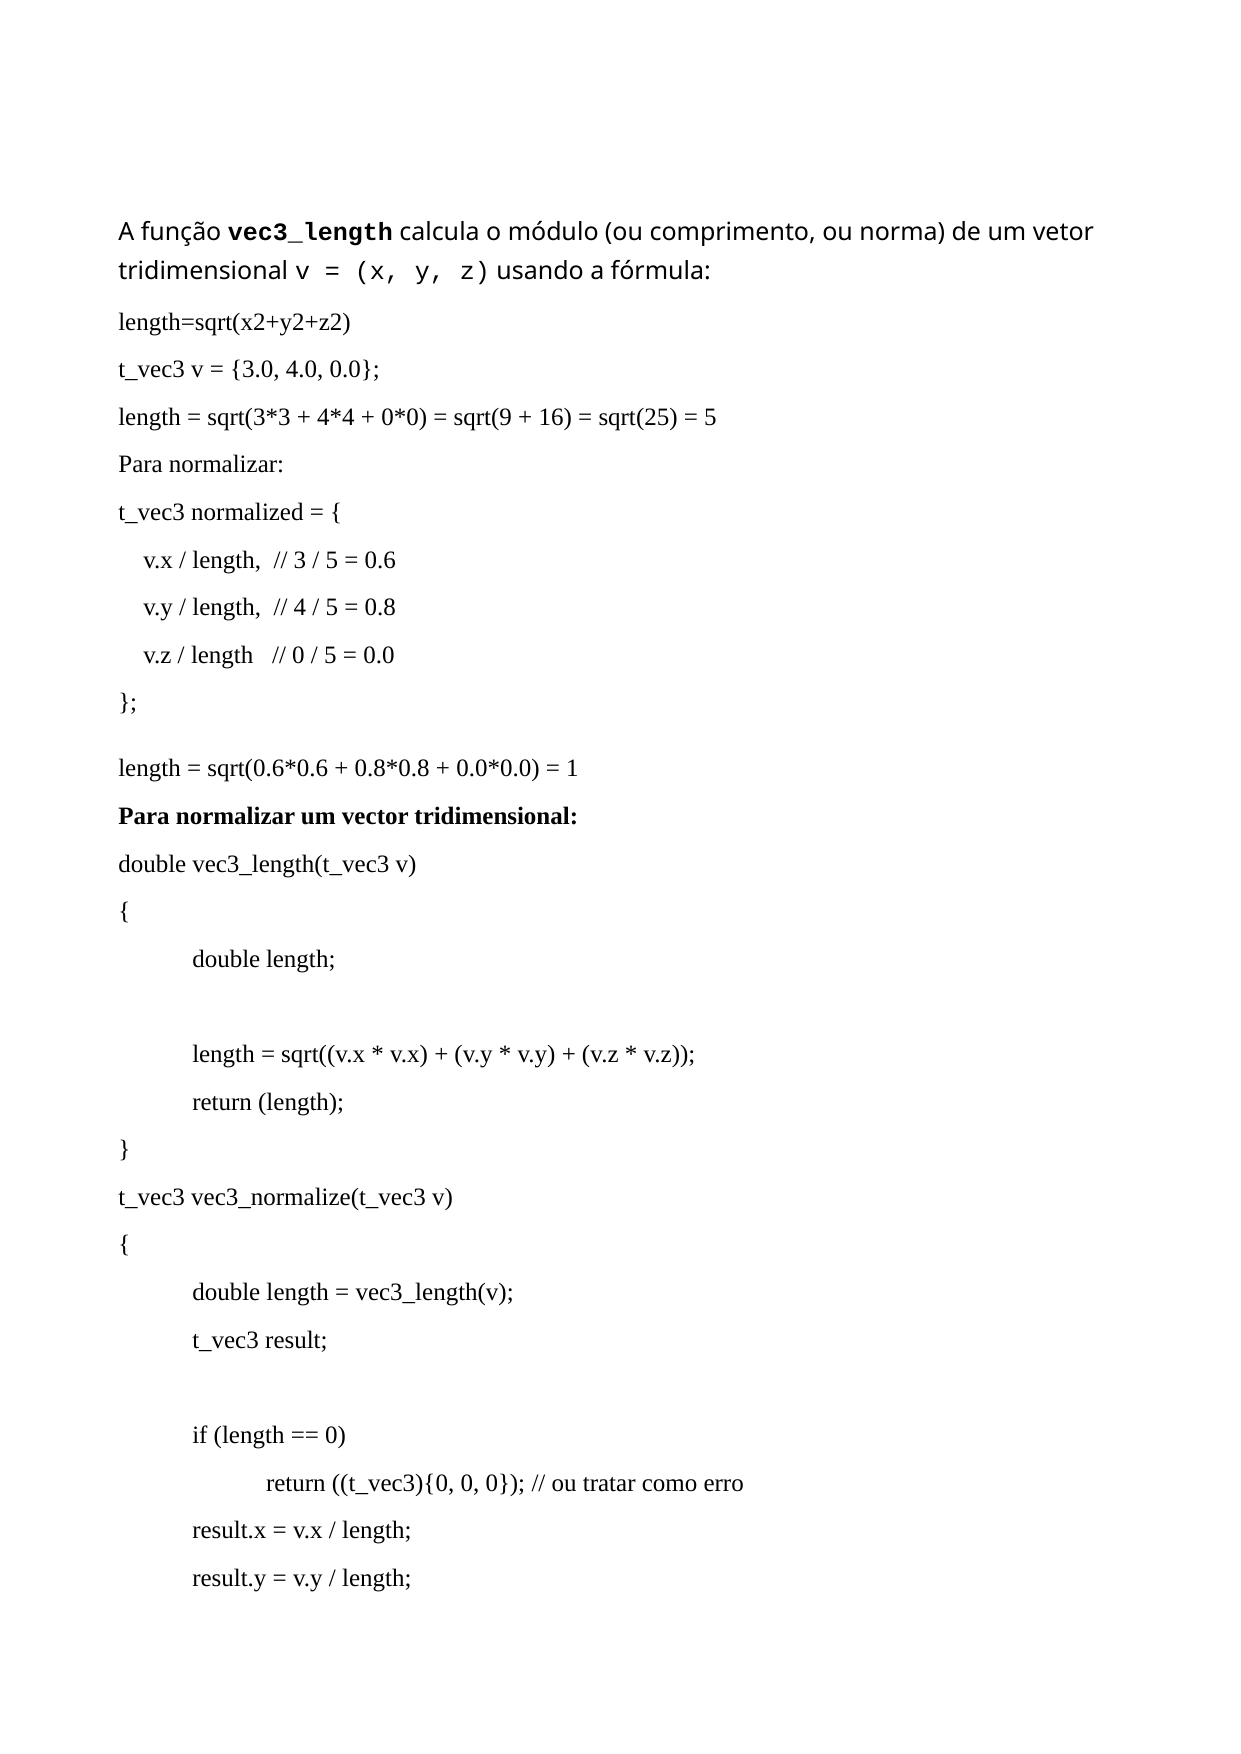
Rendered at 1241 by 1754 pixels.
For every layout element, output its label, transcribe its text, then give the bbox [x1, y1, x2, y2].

text { [118, 1229, 1122, 1258]
text t_vec3 result; [118, 1325, 1122, 1353]
text }; length = sqrt(0.6*0.6 + 0.8*0.8 + 0.0*0.0) = 1 [118, 687, 1122, 782]
text result.x = v.x / length; [118, 1515, 1122, 1544]
text return (length); [118, 1087, 1122, 1116]
text t_vec3 normalized = { [118, 497, 1122, 526]
text length = sqrt(3*3 + 4*4 + 0*0) = sqrt(9 + 16) = sqrt(25) = 5 [118, 402, 1122, 431]
text if (length == 0) [118, 1420, 1122, 1449]
text length=sqrt(x2+y2+z2) [118, 307, 1122, 335]
text v.z / length // 0 / 5 = 0.0 [118, 640, 1122, 669]
text double length; [118, 944, 1122, 973]
text { [118, 896, 1122, 925]
text Para normalizar: [118, 449, 1122, 478]
text length = sqrt((v.x * v.x) + (v.y * v.y) + (v.z * v.z)); [118, 1039, 1122, 1068]
text return ((t_vec3){0, 0, 0}); // ou tratar como erro [118, 1468, 1122, 1496]
text double length = vec3_length(v); [118, 1277, 1122, 1306]
text t_vec3 v = {3.0, 4.0, 0.0}; [118, 354, 1122, 383]
text A função vec3_length calcula o módulo (ou comprimento, ou norma) de um vetor tridimensional v = (x, y, z) usando a fórmula: [118, 213, 1122, 287]
text v.x / length, // 3 / 5 = 0.6 [118, 545, 1122, 573]
text } [118, 1134, 1122, 1163]
text Para normalizar um vector tridimensional: [118, 801, 1122, 830]
text v.y / length, // 4 / 5 = 0.8 [118, 592, 1122, 621]
text result.y = v.y / length; [118, 1563, 1122, 1592]
text double vec3_length(t_vec3 v) [118, 849, 1122, 877]
text t_vec3 vec3_normalize(t_vec3 v) [118, 1182, 1122, 1211]
